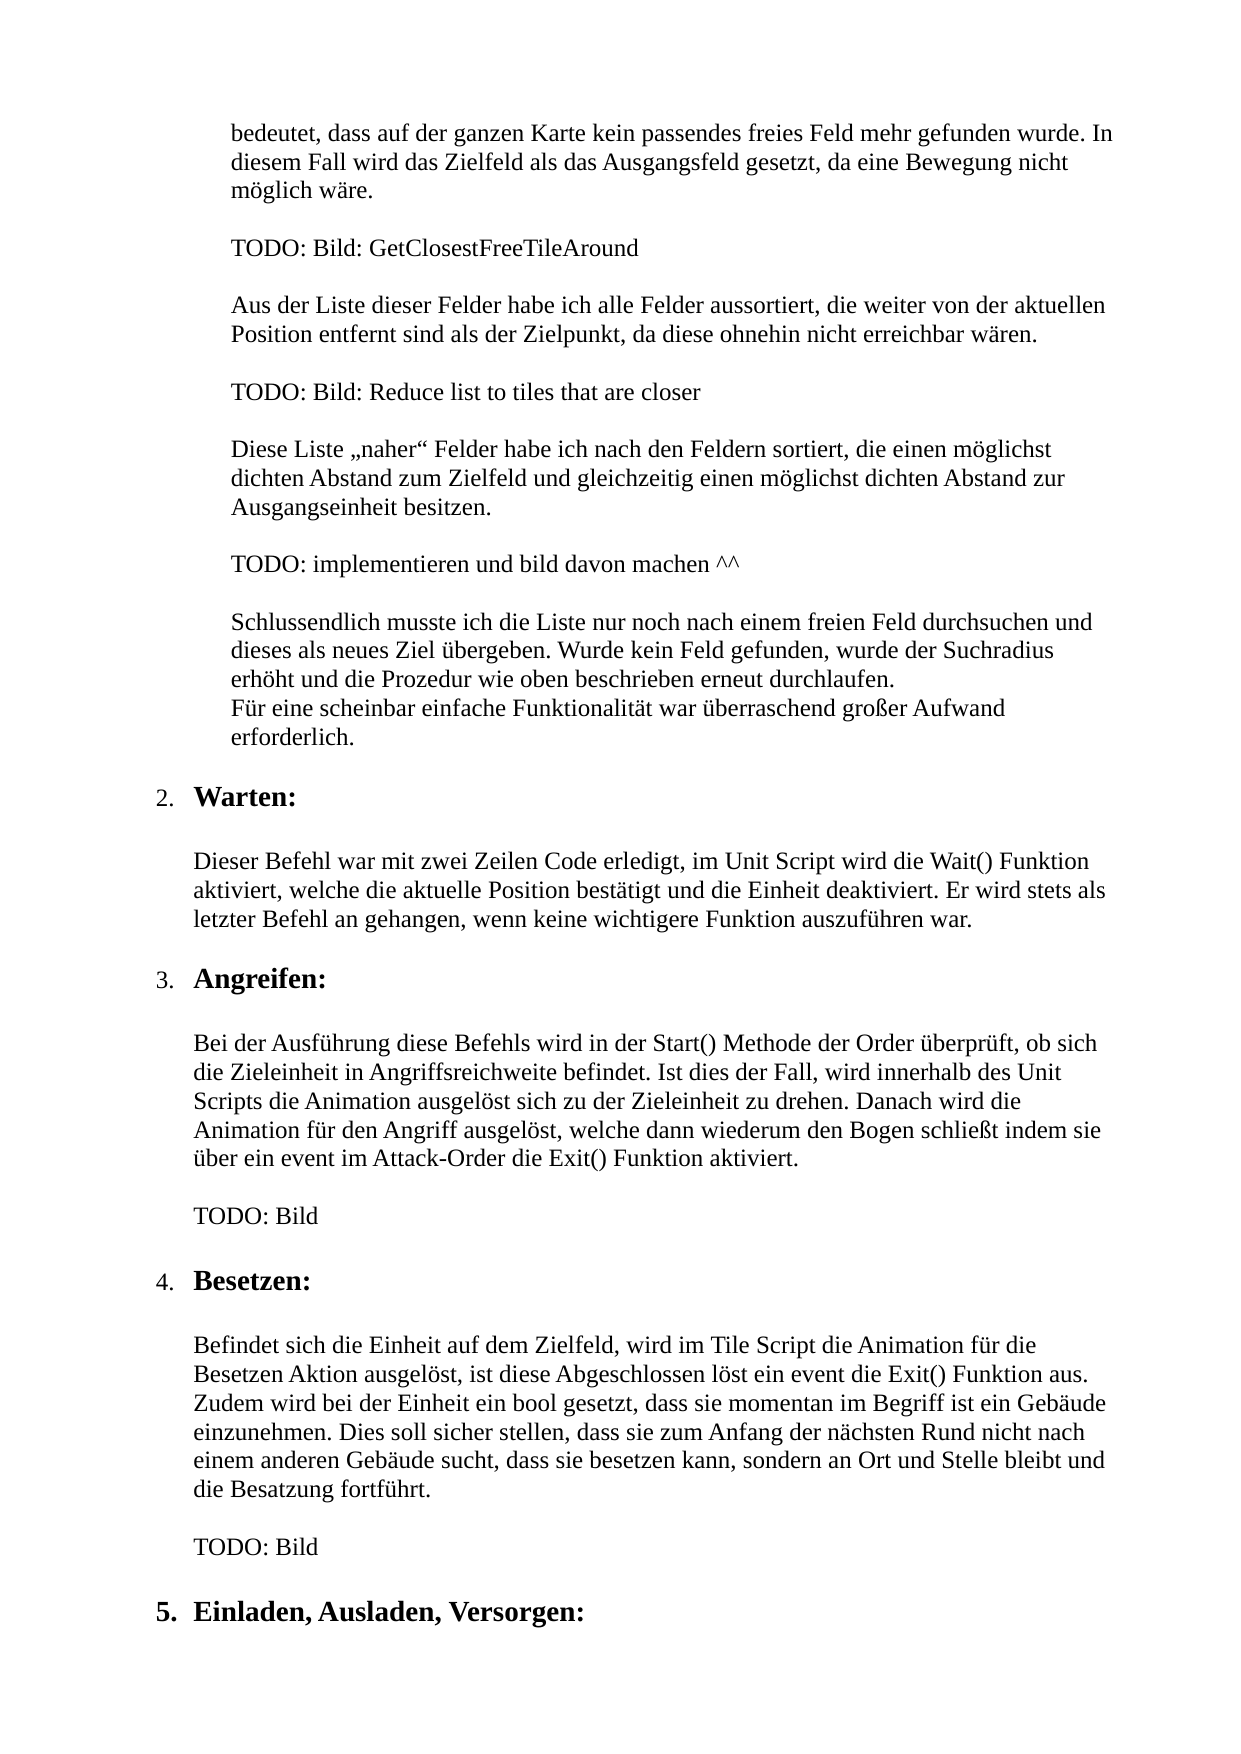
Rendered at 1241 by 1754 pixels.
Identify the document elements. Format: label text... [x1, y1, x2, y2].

list Warten: Dieser Befehl war mit zwei Zeilen Code erledigt, im Unit Script wird die Wait() Funktion aktiviert, welche die aktuelle Position bestätigt und die Einheit deaktiviert. Er wird stets als letzter Befehl an gehangen, wenn keine wichtigere Funktion auszuführen war. [156, 779, 1122, 933]
list Besetzen: Befindet sich die Einheit auf dem Zielfeld, wird im Tile Script die Animation für die Besetzen Aktion ausgelöst, ist diese Abgeschlossen löst ein event die Exit() Funktion aus. Zudem wird bei der Einheit ein bool gesetzt, dass sie momentan im Begriff ist ein Gebäude einzunehmen. Dies soll sicher stellen, dass sie zum Anfang der nächsten Rund nicht nach einem anderen Gebäude sucht, dass sie besetzen kann, sondern an Ort und Stelle bleibt und die Besatzung fortführt. TODO: Bild [156, 1263, 1122, 1594]
list Angreifen: Bei der Ausführung diese Befehls wird in der Start() Methode der Order überprüft, ob sich die Zieleinheit in Angriffsreichweite befindet. Ist dies der Fall, wird innerhalb des Unit Scripts die Animation ausgelöst sich zu der Zieleinheit zu drehen. Danach wird die Animation für den Angriff ausgelöst, welche dann wiederum den Bogen schließt indem sie über ein event im Attack-Order die Exit() Funktion aktiviert. TODO: Bild [156, 961, 1122, 1263]
list bedeutet, dass auf der ganzen Karte kein passendes freies Feld mehr gefunden wurde. In diesem Fall wird das Zielfeld als das Ausgangsfeld gesetzt, da eine Bewegung nicht möglich wäre. TODO: Bild: GetClosestFreeTileAround Aus der Liste dieser Felder habe ich alle Felder aussortiert, die weiter von der aktuellen Position entfernt sind als der Zielpunkt, da diese ohnehin nicht erreichbar wären. TODO: Bild: Reduce list to tiles that are closer Diese Liste „naher“ Felder habe ich nach den Feldern sortiert, die einen möglichst dichten Abstand zum Zielfeld und gleichzeitig einen möglichst dichten Abstand zur Ausgangseinheit besitzen. TODO: implementieren und bild davon machen ^^ Schlussendlich musste ich die Liste nur noch nach einem freien Feld durchsuchen und dieses als neues Ziel übergeben. Wurde kein Feld gefunden, wurde der Suchradius erhöht und die Prozedur wie oben beschrieben erneut durchlaufen. Für eine scheinbar einfache Funktionalität war überraschend großer Aufwand erforderlich. [193, 118, 1122, 779]
list Einladen, Ausladen, Versorgen: [156, 1594, 1122, 1627]
